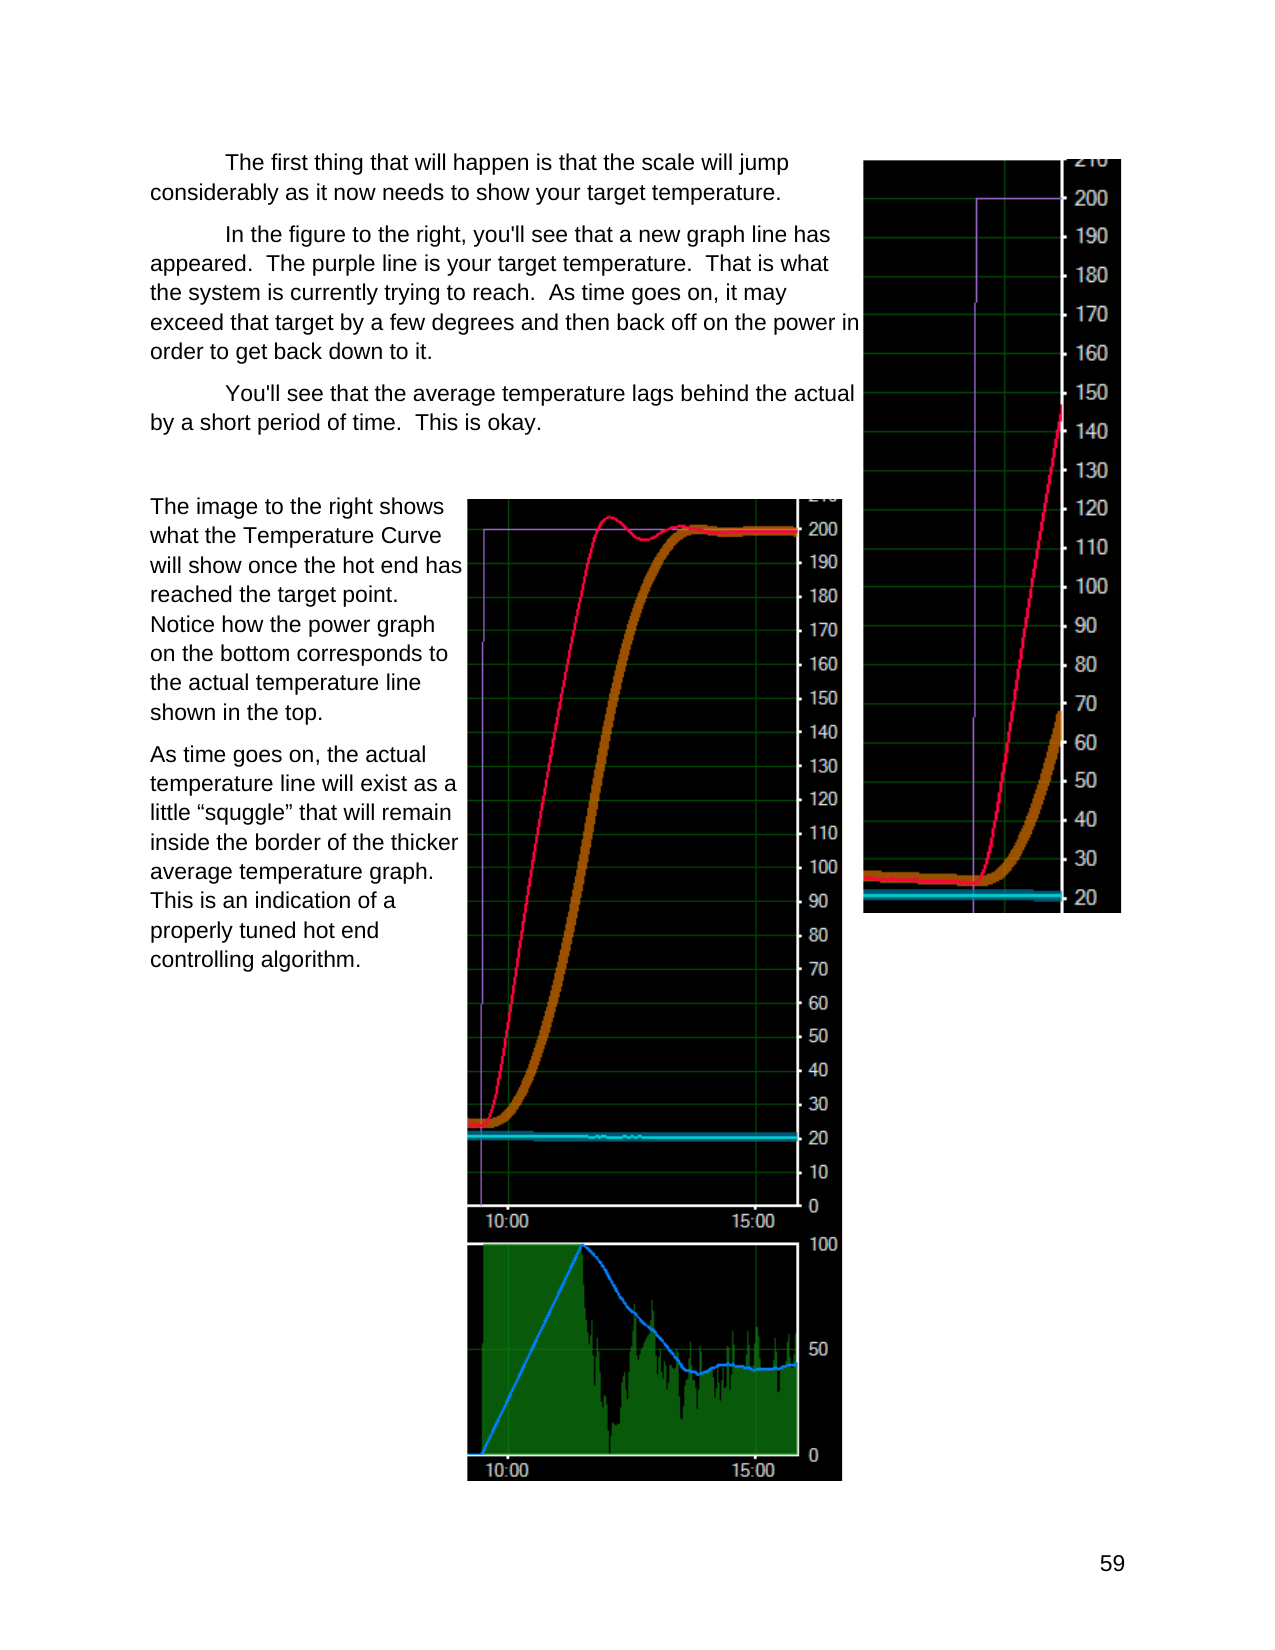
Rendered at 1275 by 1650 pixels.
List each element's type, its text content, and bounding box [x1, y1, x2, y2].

text [843, 741, 1125, 972]
text The image to the right shows what the Temperature Curve will show once the hot end has reached the target point. Notice how the power graph on the bottom corresponds to the actual temperature line shown in the top. [150, 494, 863, 725]
picture [863, 159, 1122, 913]
picture [467, 499, 843, 1481]
text In the figure to the right, you'll see that a new graph line has appeared. The purple line is your target temperature. That is what the system is currently trying to reach. As time goes on, it may exceed that target by a few degrees and then back off on the power in order to get back down to it. [150, 221, 863, 364]
text The first thing that will happen is that the scale will jump considerably as it now needs to show your target temperature. [150, 150, 1125, 205]
text You'll see that the average temperature lags behind the actual by a short period of time. This is okay. [150, 381, 863, 436]
text As time goes on, the actual temperature line will exist as a little “squggle” that will remain inside the border of the thicker average temperature graph. This is an indication of a properly tuned hot end controlling algorithm. [150, 741, 467, 972]
